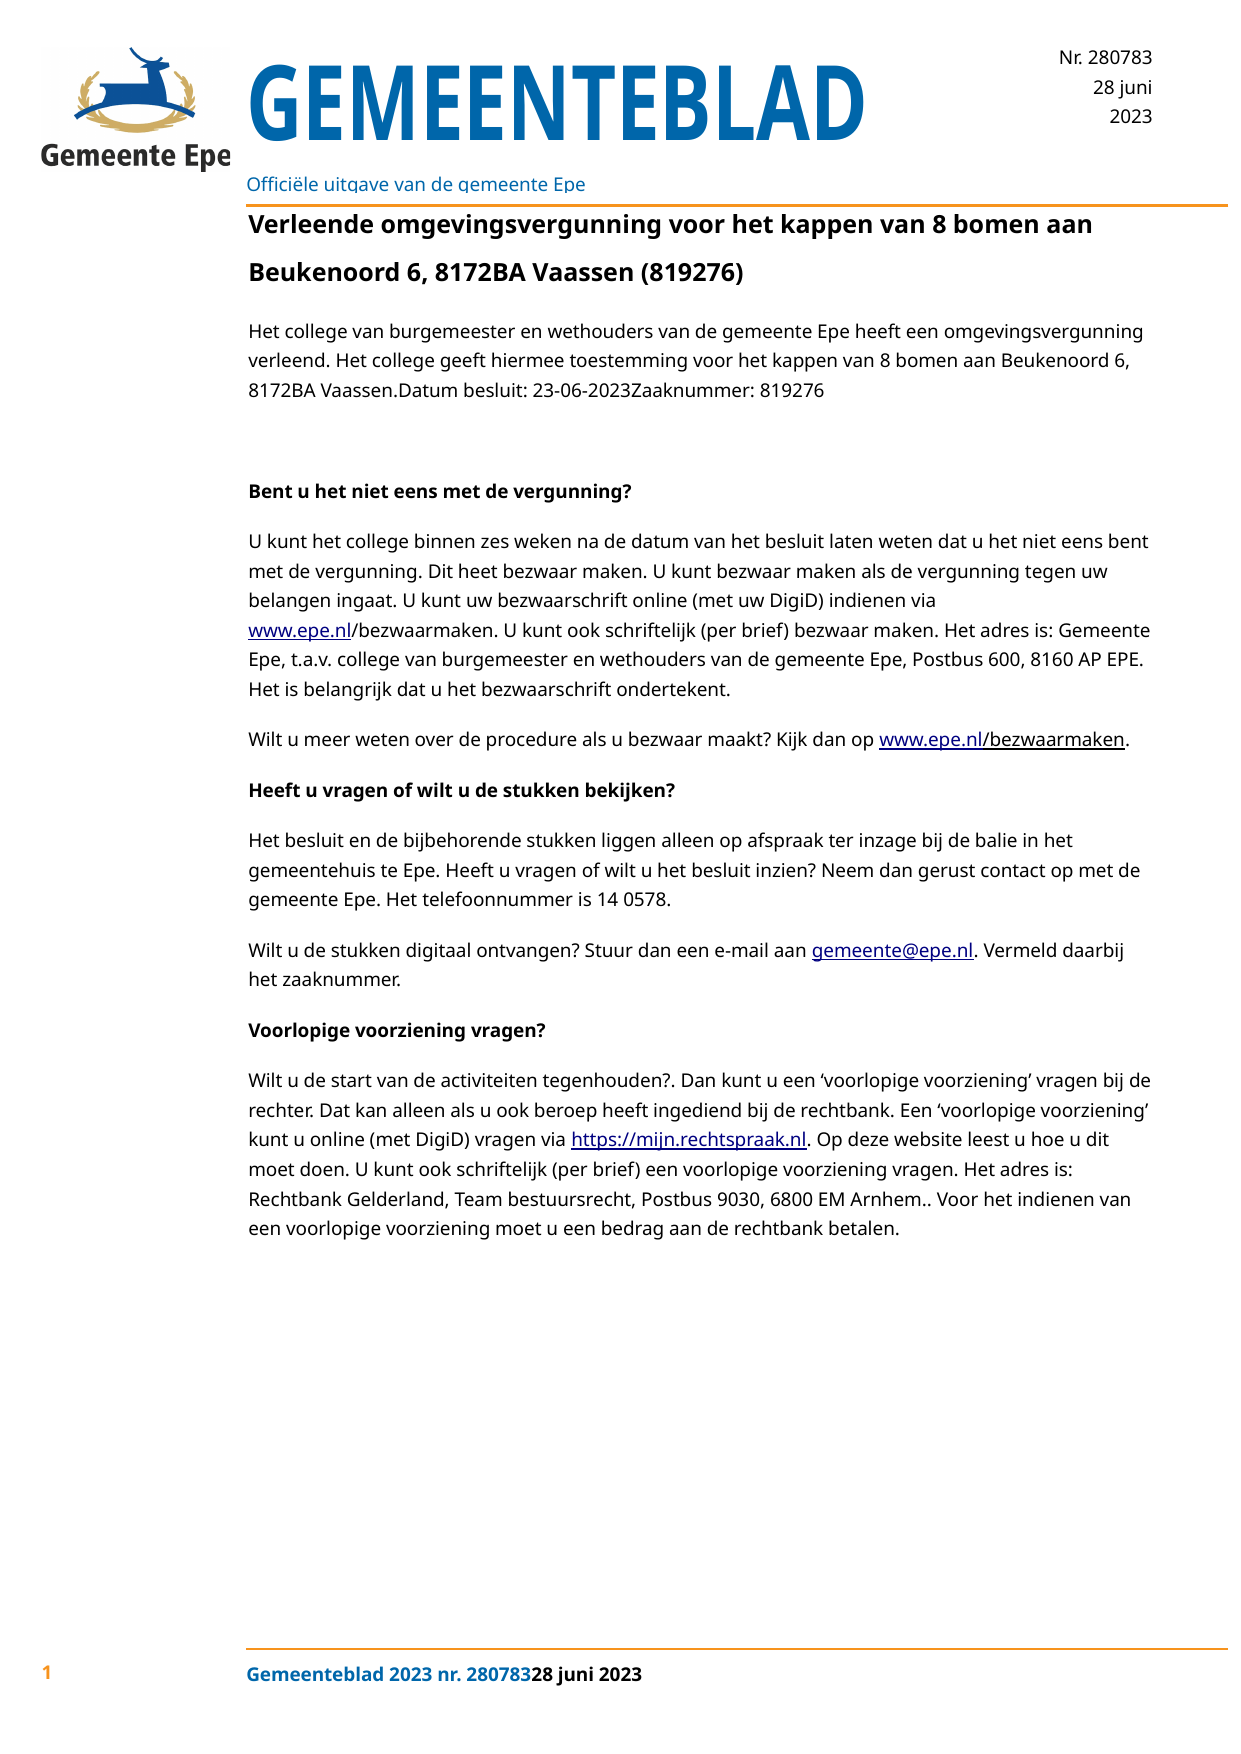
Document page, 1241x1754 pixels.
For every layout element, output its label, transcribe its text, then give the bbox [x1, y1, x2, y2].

text Wilt u de stukken digitaal ontvangen? Stuur dan een e-mail aan gemeente@epe.nl. Vermeld daarbij het zaaknummer. [248, 937, 1152, 992]
text Heeft u vragen of wilt u de stukken bekijken? [248, 777, 1152, 803]
picture [41, 47, 231, 172]
text Bent u het niet eens met de vergunning? [248, 478, 1152, 504]
text Het college van burgemeester en wethouders van de gemeente Epe heeft een omgevingsvergunning verleend. Het college geeft hiermee toestemming voor het kappen van 8 bomen aan Beukenoord 6, 8172BA Vaassen.Datum besluit: 23-06-2023Zaaknummer: 819276 [248, 318, 1152, 403]
text Verleende omgevingsvergunning voor het kappen van 8 bomen aan Beukenoord 6, 8172BA Vaassen (819276) [248, 207, 1152, 288]
text Wilt u meer weten over de procedure als u bezwaar maakt? Kijk dan op www.epe.nl/bezwaarmaken. [248, 727, 1152, 752]
text Het besluit en de bijbehorende stukken liggen alleen op afspraak ter inzage bij de balie in het gemeentehuis te Epe. Heeft u vragen of wilt u het besluit inzien? Neem dan gerust contact op met de gemeente Epe. Het telefoonnummer is 14 0578. [248, 827, 1152, 912]
text Wilt u de start van de activiteiten tegenhouden?. Dan kunt u een ‘voorlopige voorziening’ vragen bij de rechter. Dat kan alleen als u ook beroep heeft ingediend bij de rechtbank. Een ‘voorlopige voorziening’ kunt u online (met DigiD) vragen via https://mijn.rechtspraak.nl. Op deze website leest u hoe u dit moet doen. U kunt ook schriftelijk (per brief) een voorlopige voorziening vragen. Het adres is: Rechtbank Gelderland, Team bestuursrecht, Postbus 9030, 6800 EM Arnhem.. Voor het indienen van een voorlopige voorziening moet u een bedrag aan de rechtbank betalen. [248, 1067, 1152, 1241]
text U kunt het college binnen zes weken na de datum van het besluit laten weten dat u het niet eens bent met de vergunning. Dit heet bezwaar maken. U kunt bezwaar maken als de vergunning tegen uw belangen ingaat. U kunt uw bezwaarschrift online (met uw DigiD) indienen via www.epe.nl/bezwaarmaken. U kunt ook schriftelijk (per brief) bezwaar maken. Het adres is: Gemeente Epe, t.a.v. college van burgemeester en wethouders van de gemeente Epe, Postbus 600, 8160 AP EPE. Het is belangrijk dat u het bezwaarschrift ondertekent. [248, 528, 1152, 702]
text Voorlopige voorziening vragen? [248, 1017, 1152, 1043]
